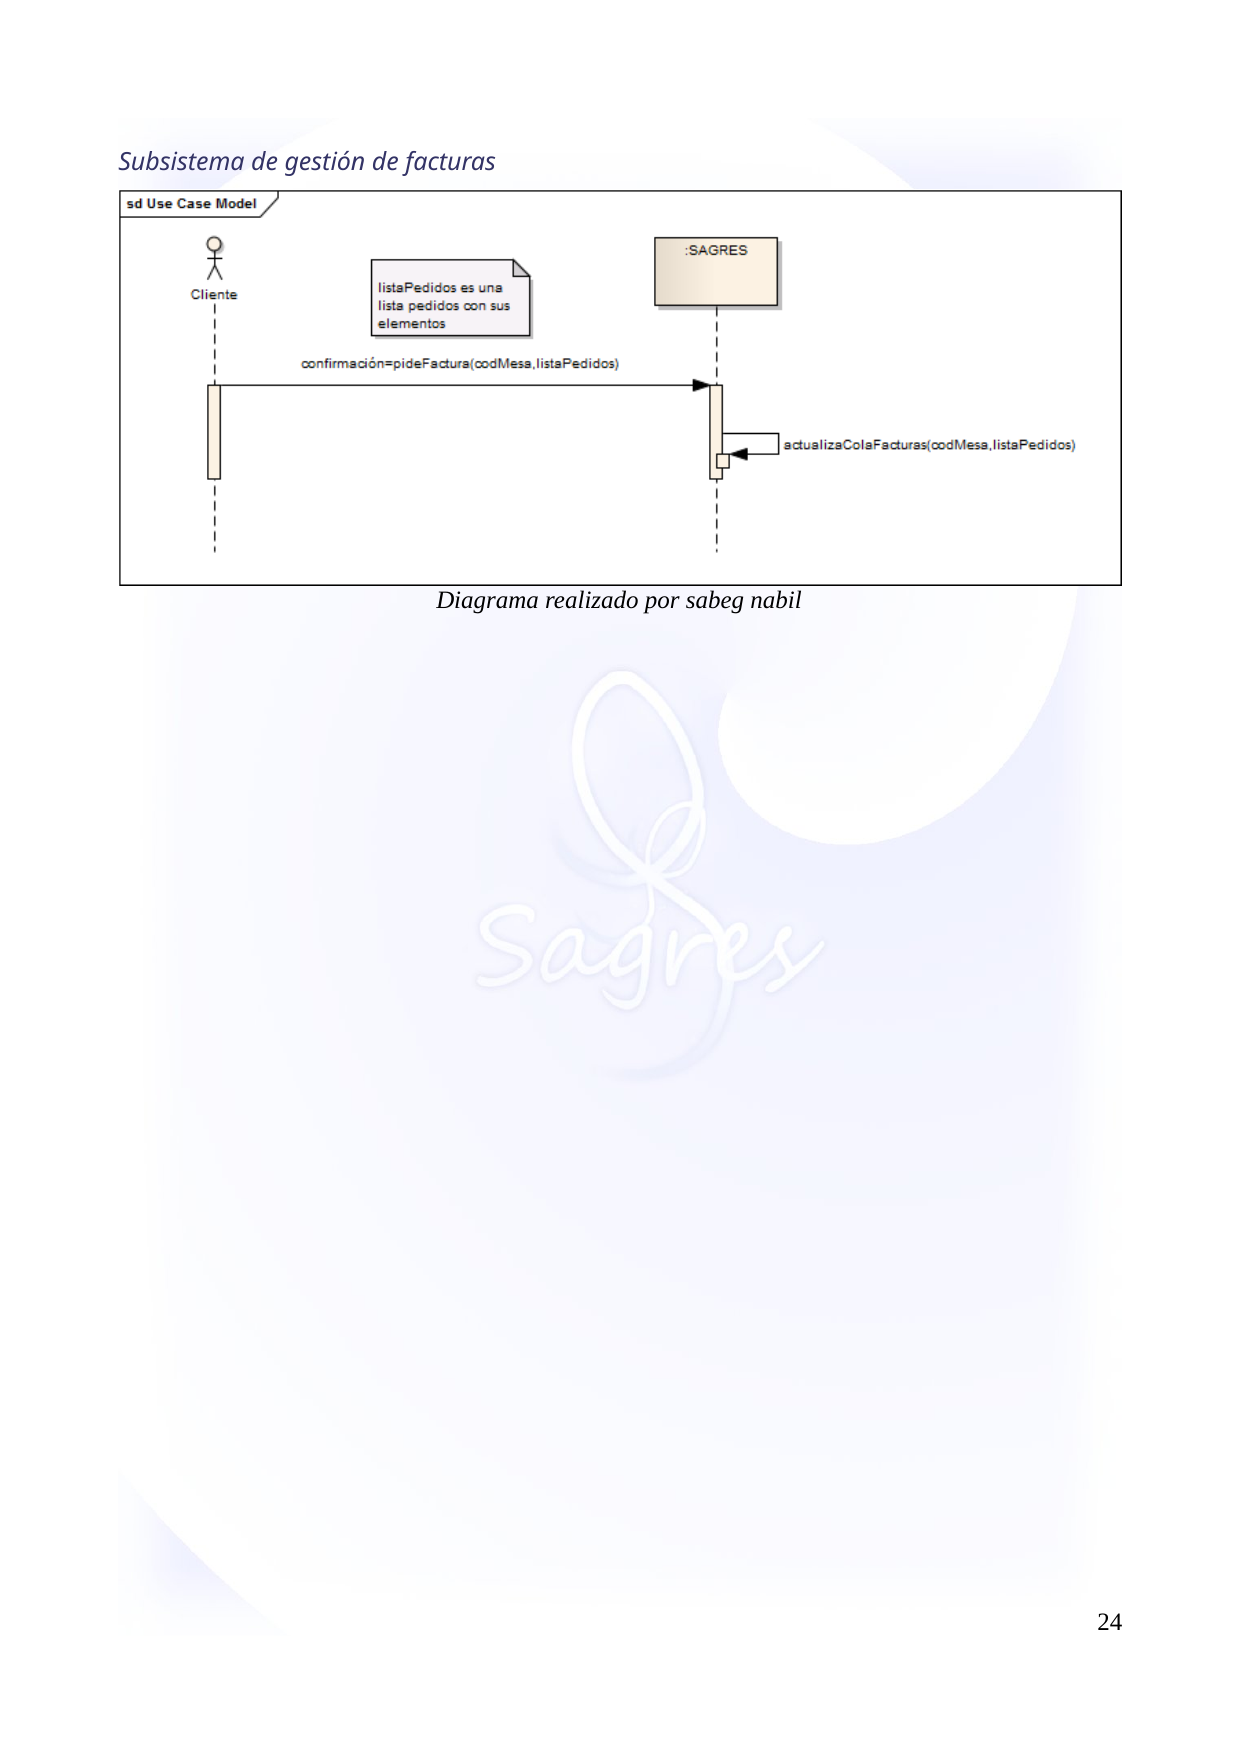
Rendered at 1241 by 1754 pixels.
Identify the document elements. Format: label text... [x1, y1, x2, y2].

text Diagrama realizado por sabeg nabil [118, 586, 1122, 614]
subtitle Subsistema de gestión de facturas [118, 143, 1122, 177]
picture [118, 118, 1122, 143]
picture [118, 614, 1122, 1636]
picture [118, 177, 1122, 586]
